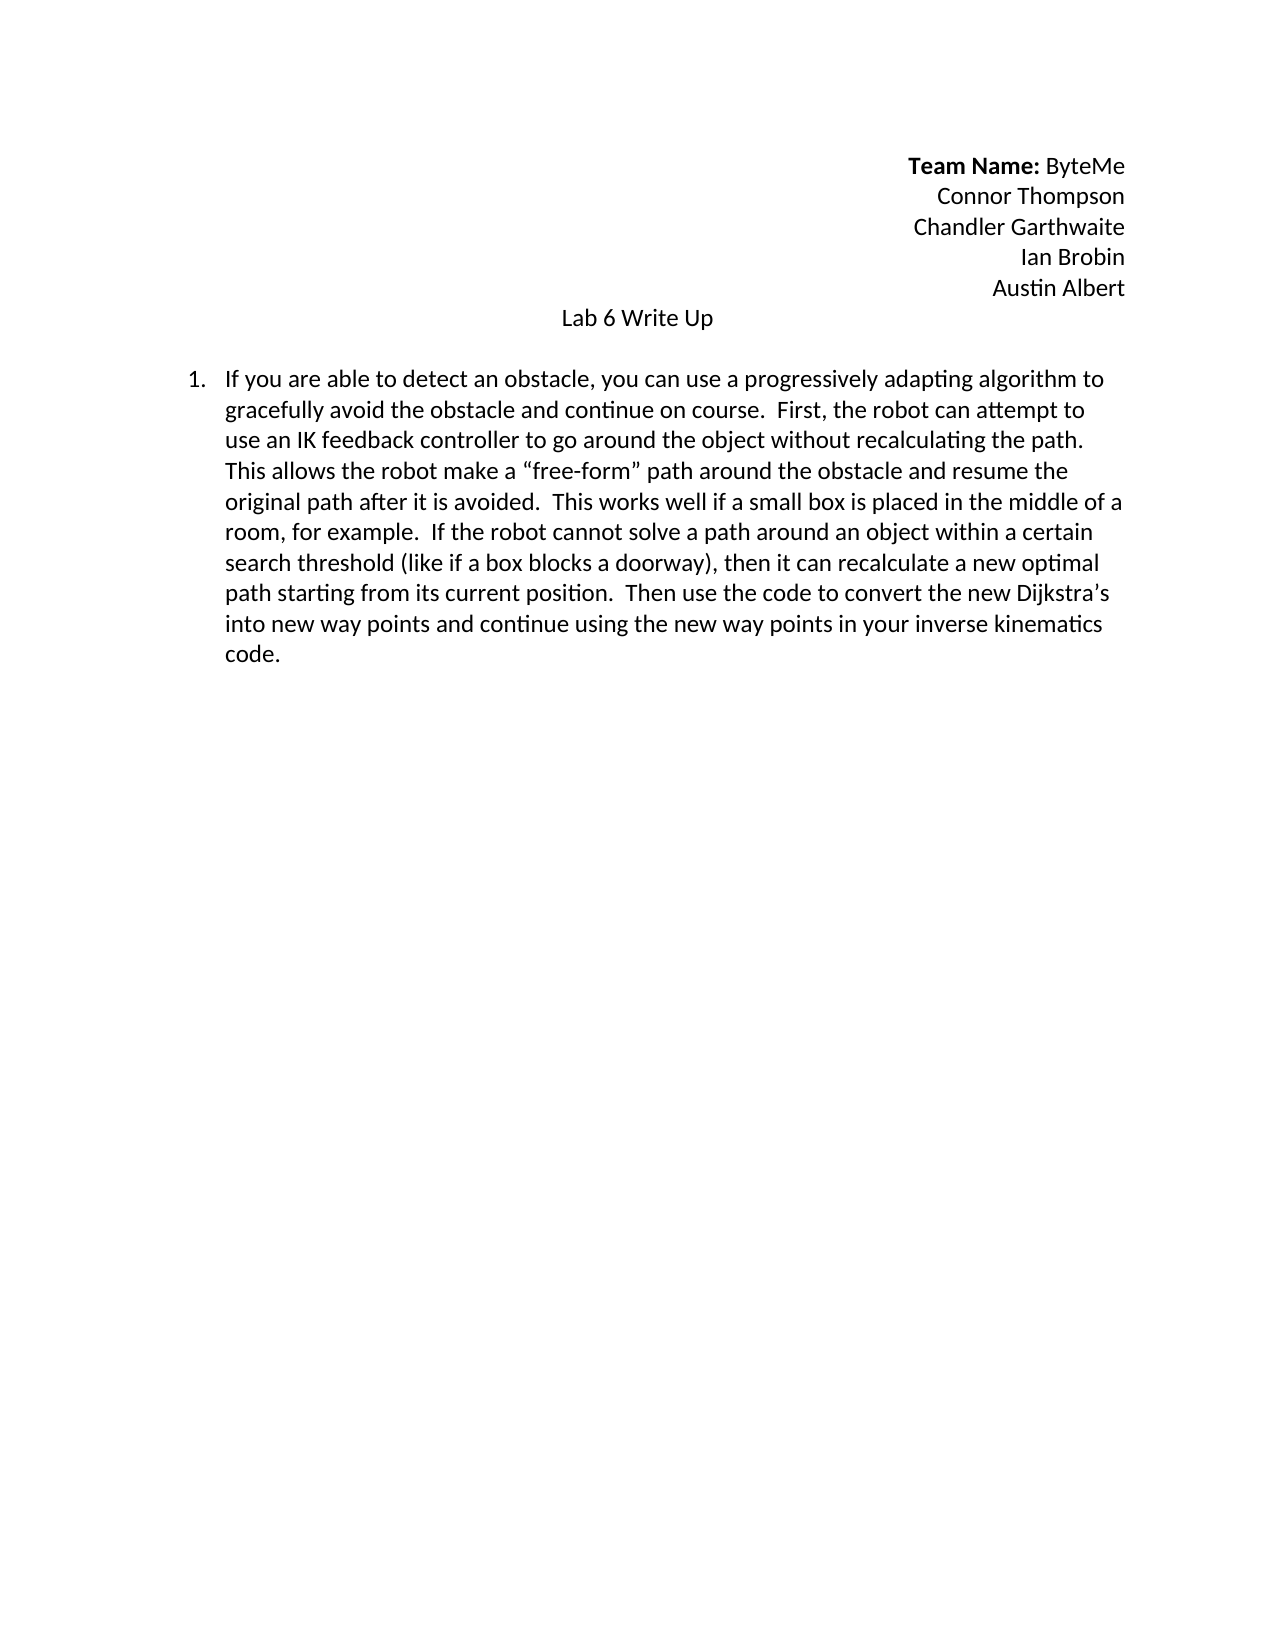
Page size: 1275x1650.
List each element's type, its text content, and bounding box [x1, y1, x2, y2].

text Ian Brobin [150, 242, 1125, 272]
text Connor Thompson [150, 181, 1125, 211]
text Austin Albert [150, 272, 1125, 303]
text Lab 6 Write Up [150, 303, 1125, 333]
text Team Name: ByteMe [150, 150, 1125, 181]
list If you are able to detect an obstacle, you can use a progressively adapting algorithm to gracefully avoid the obstacle and continue on course. First, the robot can attempt to use an IK feedback controller to go around the object without recalculating the path. This allows the robot make a “free-form” path around the obstacle and resume the original path after it is avoided. This works well if a small box is placed in the middle of a room, for example. If the robot cannot solve a path around an object within a certain search threshold (like if a box blocks a doorway), then it can recalculate a new optimal path starting from its current position. Then use the code to convert the new Dijkstra’s into new way points and continue using the new way points in your inverse kinematics code. [187, 364, 1125, 669]
text Chandler Garthwaite [150, 211, 1125, 242]
